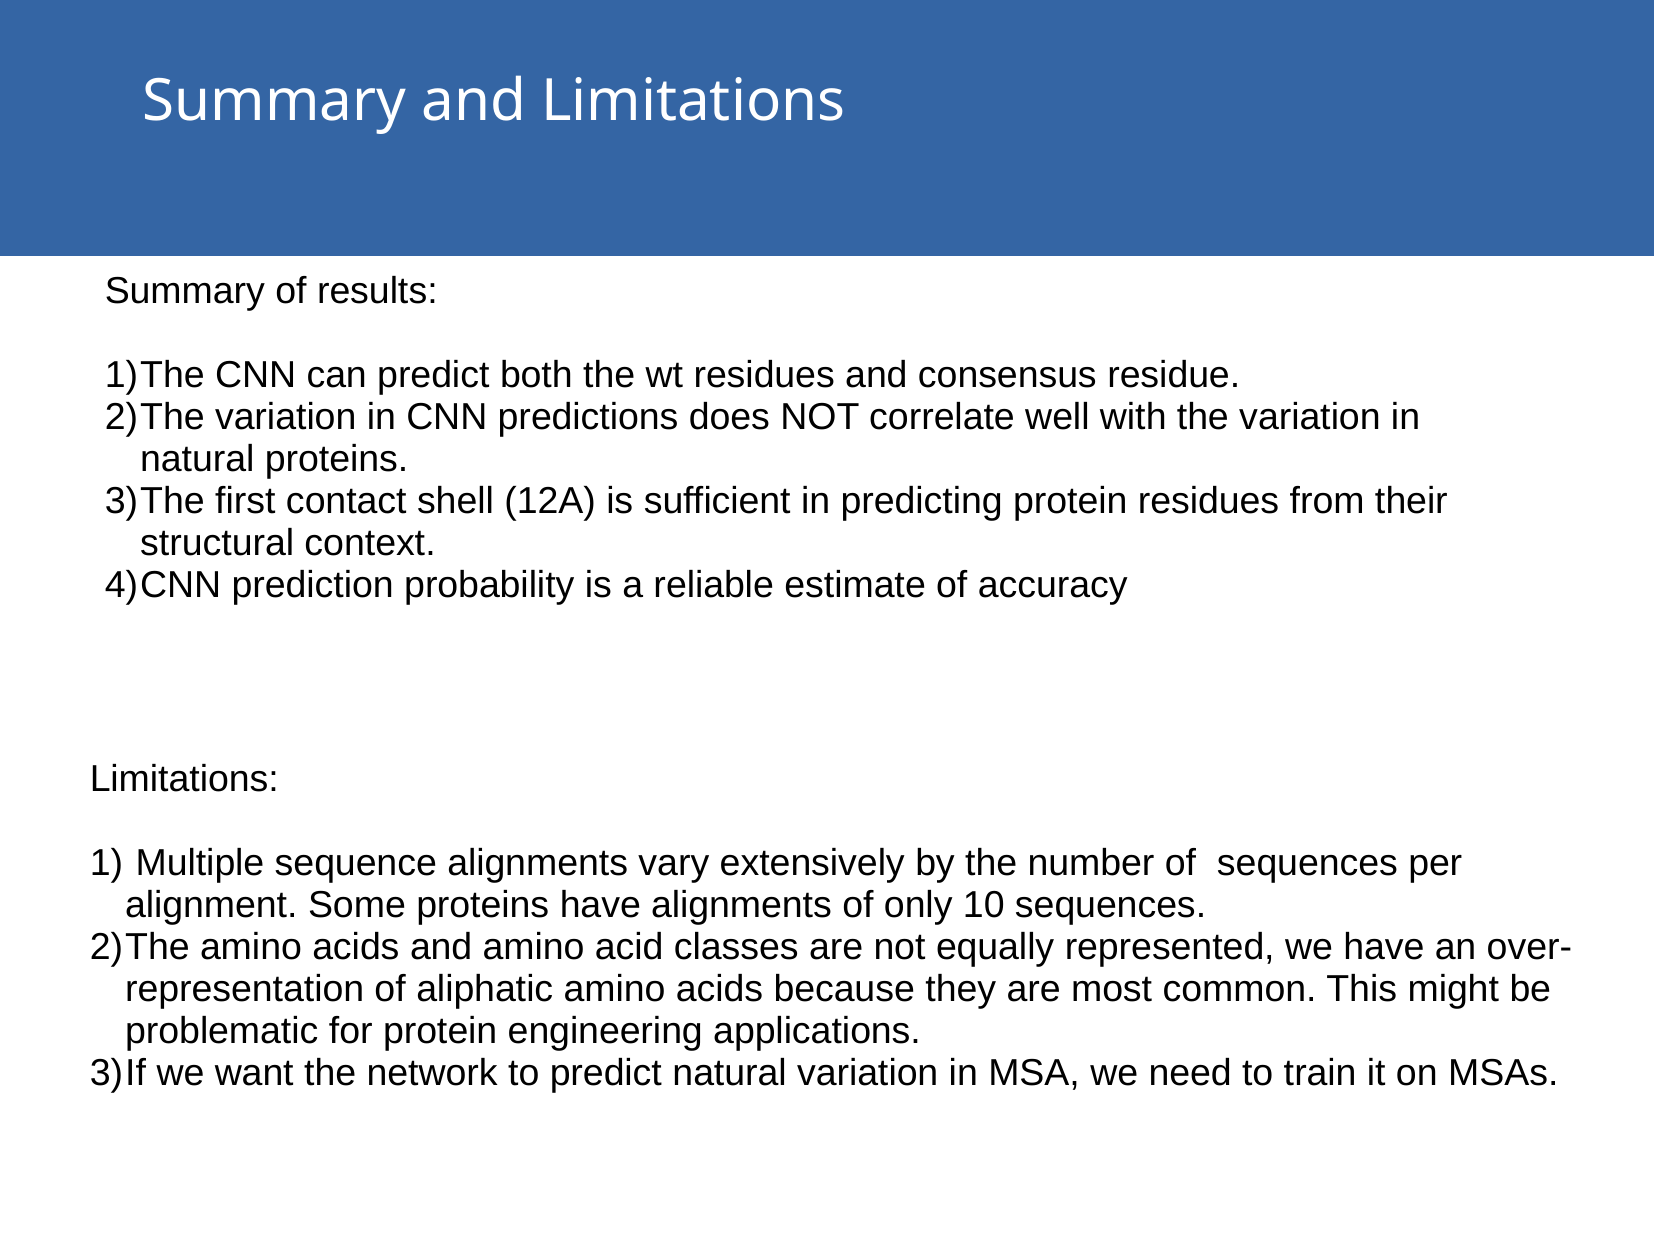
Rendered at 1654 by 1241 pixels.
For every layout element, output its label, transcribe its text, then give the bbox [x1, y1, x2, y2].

text_box Limitations: Multiple sequence alignments vary extensively by the number of sequences per alignment. Some proteins have alignments of only 10 sequences. The amino acids and amino acid classes are not equally represented, we have an over-representation of aliphatic amino acids because they are most common. This might be problematic for protein engineering applications. If we want the network to predict natural variation in MSA, we need to train it on MSAs. [75, 750, 1606, 1241]
text_box [0, 0, 1654, 256]
text_box Summary of results: The CNN can predict both the wt residues and consensus residue. The variation in CNN predictions does NOT correlate well with the variation in natural proteins. The first contact shell (12A) is sufficient in predicting protein residues from their structural context. CNN prediction probability is a reliable estimate of accuracy [90, 261, 1516, 750]
text_box Summary and Limitations [53, 50, 1621, 206]
